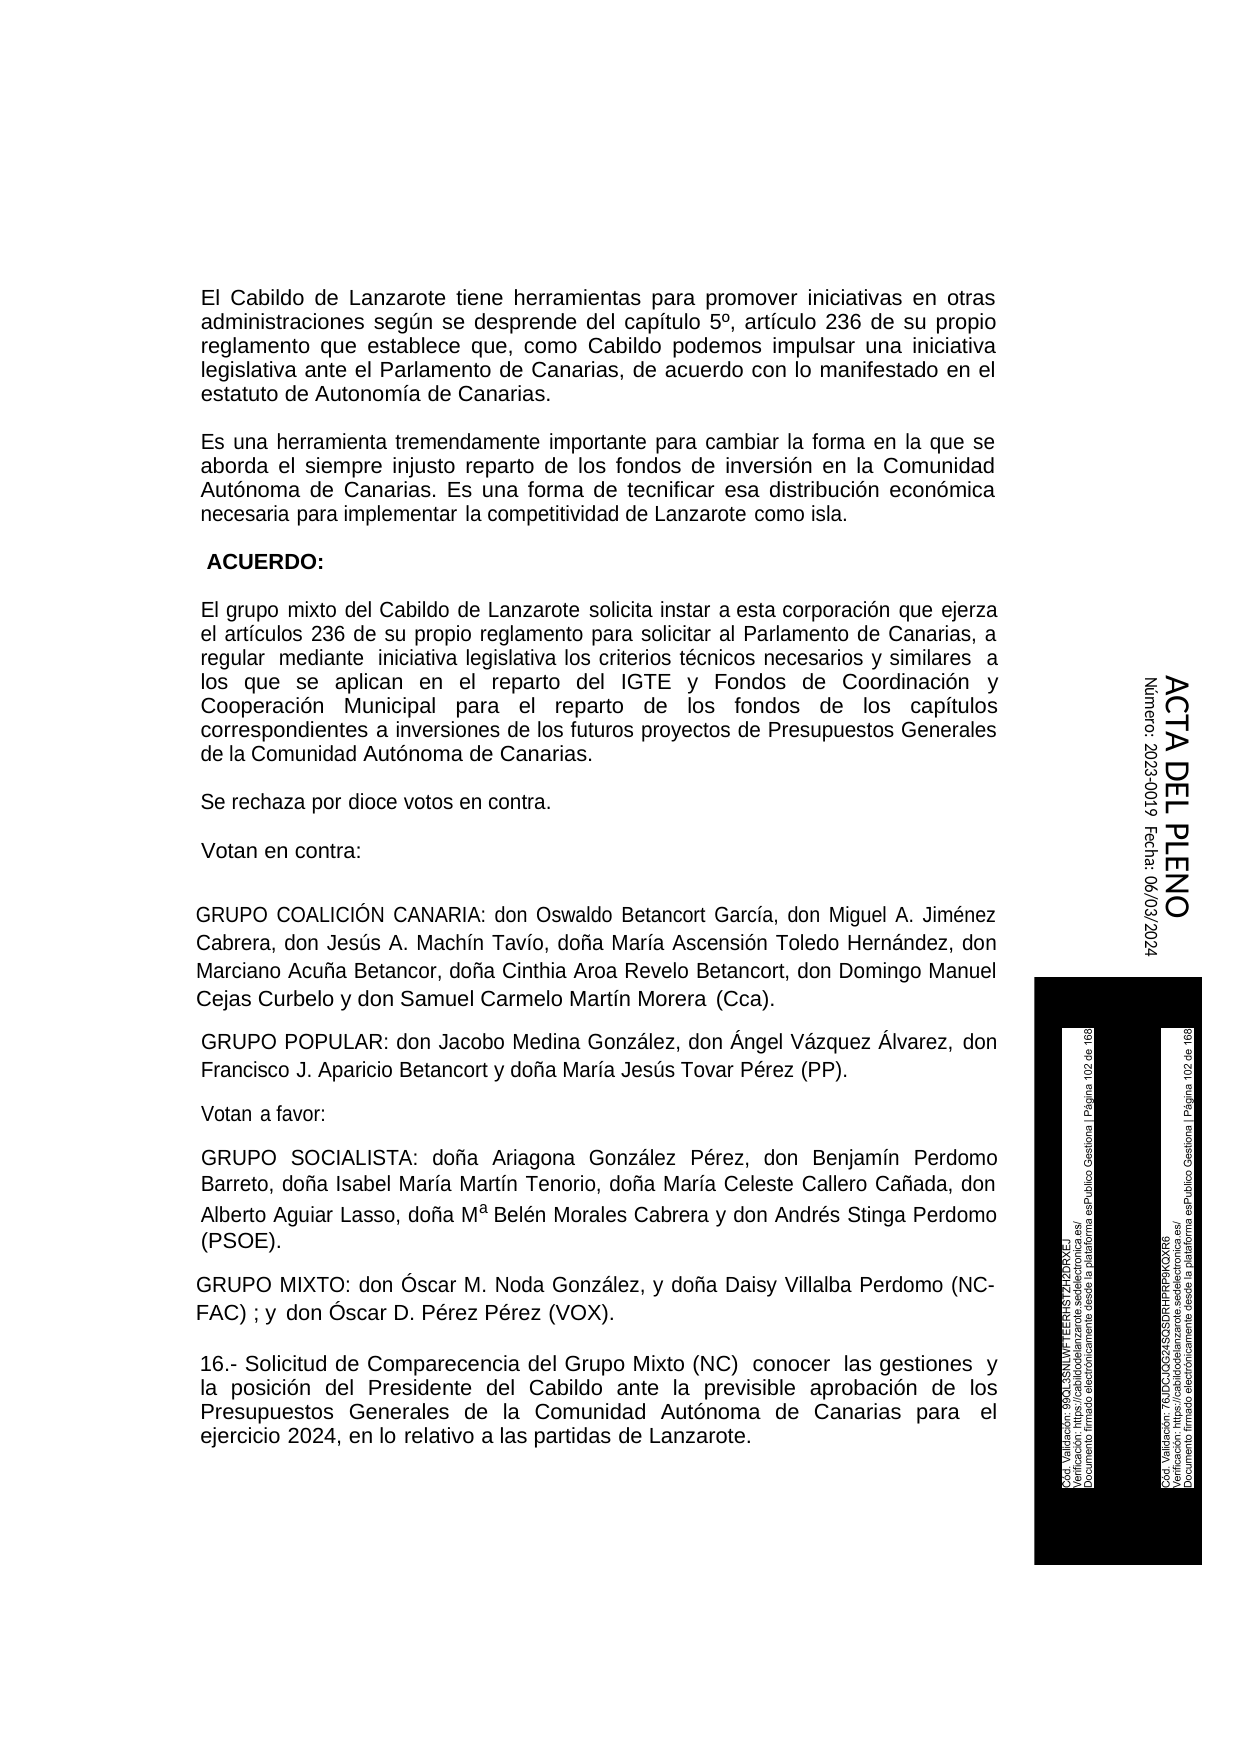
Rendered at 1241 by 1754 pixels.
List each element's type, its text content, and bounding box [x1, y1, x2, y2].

picture [1062, 1028, 1094, 1101]
text Número: 2023-0019 Fecha: 06/03/2024 [1142, 677, 1161, 965]
picture [1161, 1126, 1194, 1488]
picture [1062, 1126, 1094, 1488]
text GRUPO MIXTO: don Óscar M. Noda González, y doña Daisy Villalba Perdomo (NC- FAC) ; y don Óscar D. Pérez Pérez (VOX). [196, 1272, 996, 1325]
text El grupo mixto del Cabildo de Lanzarote solicita instar a esta corporación que ejerza el artículos 236 de su propio reglamento para solicitar al Parlamento de Canarias, a regular mediante iniciativa legislativa los criterios técnicos necesarios y similares a los que se aplican en el reparto del IGTE y Fondos de Coordinación y Cooperación Municipal para el reparto de los fondos de los capítulos correspondientes a inversiones de los futuros proyectos de Presupuestos Generales de la Comunidad Autónoma de Canarias. [200, 598, 998, 766]
picture [1161, 1028, 1194, 1101]
text Se rechaza por dioce votos en contra. Votan en contra: [200, 789, 553, 863]
text El Cabildo de Lanzarote tiene herramientas para promover iniciativas en otras administraciones según se desprende del capítulo 5º, artículo 236 de su propio reglamento que establece que, como Cabildo podemos impulsar una iniciativa legislativa ante el Parlamento de Canarias, de acuerdo con lo manifestado en el estatuto de Autonomía de Canarias. [201, 286, 997, 406]
text Es una herramienta tremendamente importante para cambiar la forma en la que se aborda el siempre injusto reparto de los fondos de inversión en la Comunidad Autónoma de Canarias. Es una forma de tecnificar esa distribución económica necesaria para implementar la competitividad de Lanzarote como isla. [200, 430, 997, 526]
text GRUPO SOCIALISTA: doña Ariagona González Pérez, don Benjamín Perdomo Barreto, doña Isabel María Martín Tenorio, doña María Celeste Callero Cañada, don Alberto Aguiar Lasso, doña Ma Belén Morales Cabrera y don Andrés Stinga Perdomo (PSOE). [201, 1145, 998, 1253]
text GRUPO POPULAR: don Jacobo Medina González, don Ángel Vázquez Álvarez, don Francisco J. Aparicio Betancort y doña María Jesús Tovar Pérez (PP). [201, 1029, 997, 1082]
subtitle ACUERDO: [206, 549, 1205, 574]
text 16.- Solicitud de Comparecencia del Grupo Mixto (NC) conocer las gestiones y la posición del Presidente del Cabildo ante la previsible aprobación de los Presupuestos Generales de la Comunidad Autónoma de Canarias para el ejercicio 2024, en lo relativo a las partidas de Lanzarote. [199, 1352, 998, 1448]
text ACTA DEL PLENO [1161, 675, 1196, 965]
text Votan a favor: [201, 1101, 1205, 1126]
text GRUPO COALICIÓN CANARIA: don Oswaldo Betancort García, don Miguel A. Jiménez Cabrera, don Jesús A. Machín Tavío, doña María Ascensión Toledo Hernández, don Marciano Acuña Betancor, doña Cinthia Aroa Revelo Betancort, don Domingo Manuel Cejas Curbelo y don Samuel Carmelo Martín Morera (Cca). [196, 902, 998, 1011]
